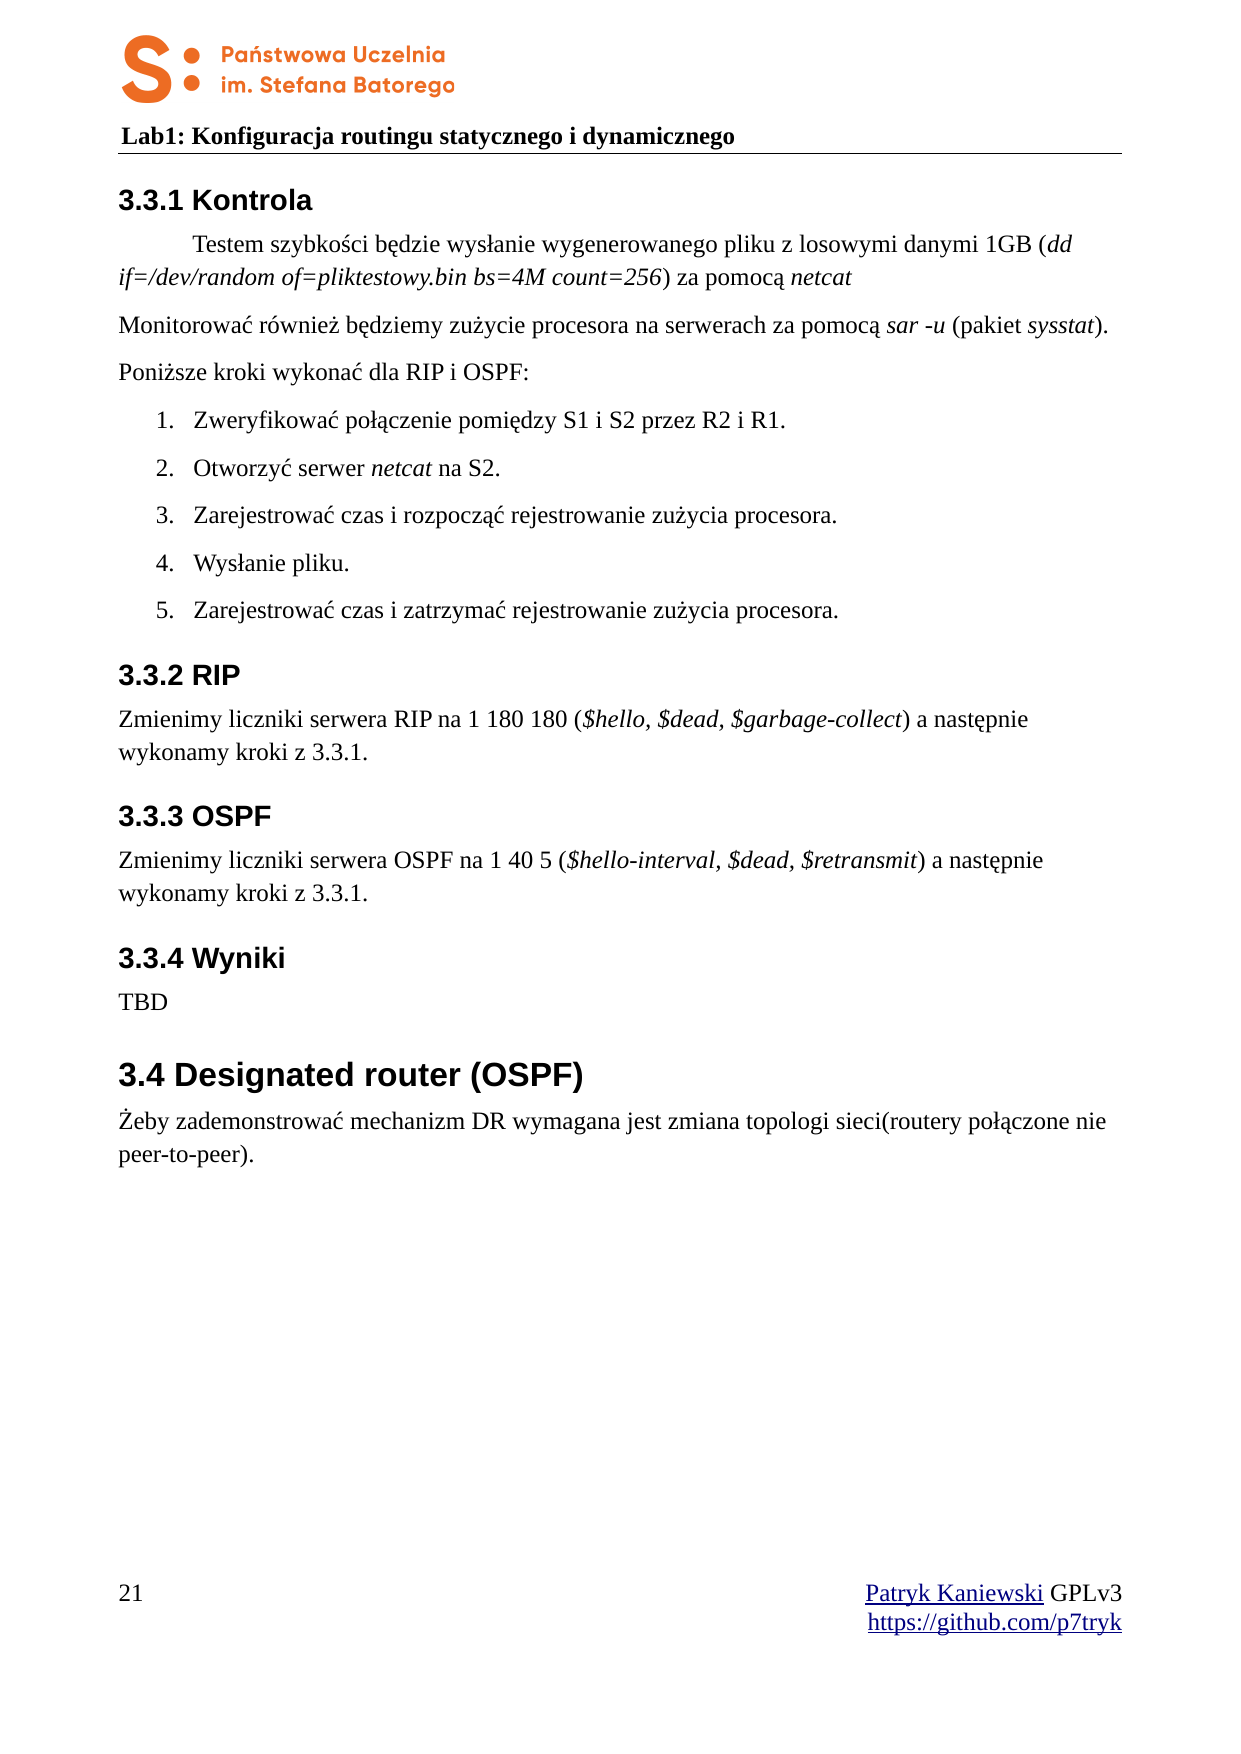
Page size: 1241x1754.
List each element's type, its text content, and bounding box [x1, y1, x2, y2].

subtitle 3.3.3 OSPF [118, 799, 1122, 833]
text Testem szybkości będzie wysłanie wygenerowanego pliku z losowymi danymi 1GB (dd if=/dev/random of=pliktestowy.bin bs=4M count=256) za pomocą netcat [118, 229, 1122, 291]
text Monitorować również będziemy zużycie procesora na serwerach za pomocą sar -u (pakiet sysstat). [118, 310, 1122, 339]
text Poniższe kroki wykonać dla RIP i OSPF: [118, 357, 1122, 386]
subtitle 3.3.1 Kontrola [118, 183, 1122, 217]
subtitle 3.3.2 RIP [118, 658, 1122, 691]
text Żeby zademonstrować mechanizm DR wymagana jest zmiana topologi sieci(routery połączone nie peer-to-peer). [118, 1106, 1122, 1168]
list Zarejestrować czas i zatrzymać rejestrowanie zużycia procesora. [156, 596, 1122, 624]
subtitle 3.4 Designated router (OSPF) [118, 1055, 1122, 1094]
list Zweryfikować połączenie pomiędzy S1 i S2 przez R2 i R1. [156, 405, 1122, 434]
text Zmienimy liczniki serwera OSPF na 1 40 5 ($hello-interval, $dead, $retransmit) a następnie wykonamy kroki z 3.3.1. [118, 845, 1122, 907]
picture [121, 35, 455, 103]
list Zarejestrować czas i rozpocząć rejestrowanie zużycia procesora. [156, 500, 1122, 529]
list Wysłanie pliku. [156, 548, 1122, 577]
subtitle 3.3.4 Wyniki [118, 941, 1122, 974]
text TBD [118, 987, 1122, 1016]
list Otworzyć serwer netcat na S2. [156, 453, 1122, 481]
text Zmienimy liczniki serwera RIP na 1 180 180 ($hello, $dead, $garbage-collect) a następnie wykonamy kroki z 3.3.1. [118, 704, 1122, 766]
